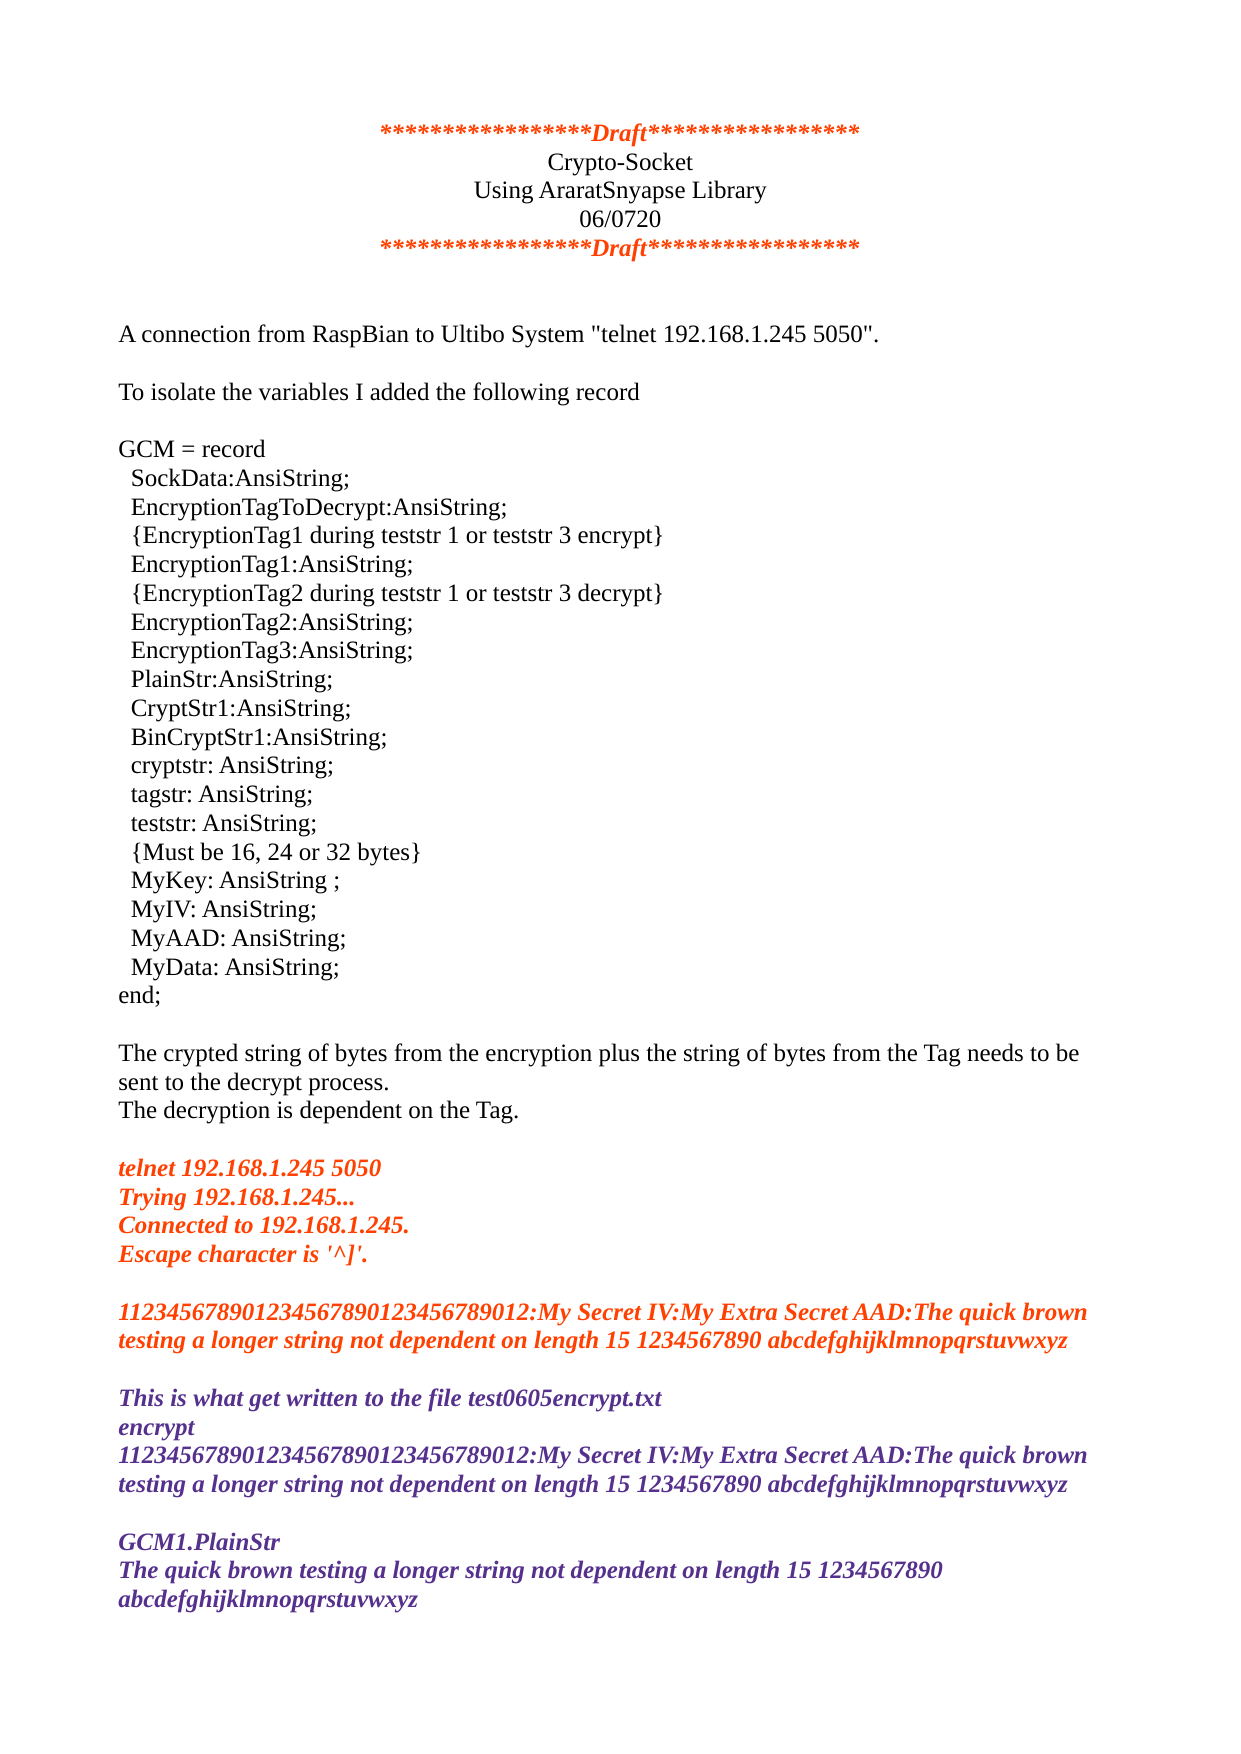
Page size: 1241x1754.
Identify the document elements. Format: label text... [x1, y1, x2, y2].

text To isolate the variables I added the following record [118, 377, 1122, 406]
text BinCryptStr1:AnsiString; [118, 722, 1122, 751]
text {EncryptionTag2 during teststr 1 or teststr 3 decrypt} [118, 578, 1122, 607]
text end; [118, 981, 1122, 1009]
text Connected to 192.168.1.245. [118, 1211, 1122, 1239]
text telnet 192.168.1.245 5050 [118, 1153, 1122, 1182]
text SockData:AnsiString; [118, 463, 1122, 492]
text GCM1.PlainStr [118, 1527, 1122, 1556]
text Using AraratSnyapse Library [118, 176, 1122, 204]
text GCM = record [118, 434, 1122, 463]
text The quick brown testing a longer string not dependent on length 15 1234567890 abcdefghijklmnopqrstuvwxyz [118, 1556, 1122, 1613]
text Trying 192.168.1.245... [118, 1182, 1122, 1211]
text cryptstr: AnsiString; [118, 751, 1122, 779]
text MyKey: AnsiString ; [118, 866, 1122, 894]
text A connection from RaspBian to Ultibo System "telnet 192.168.1.245 5050". [118, 319, 1122, 348]
text 06/0720 [118, 204, 1122, 233]
text EncryptionTag2:AnsiString; [118, 607, 1122, 636]
text *****************Draft***************** [118, 118, 1122, 147]
text 112345678901234567890123456789012:My Secret IV:My Extra Secret AAD:The quick brown testing a longer string not dependent on length 15 1234567890 abcdefghijklmnopqrstuvwxyz [118, 1297, 1122, 1354]
text EncryptionTag3:AnsiString; [118, 636, 1122, 664]
text CryptStr1:AnsiString; [118, 693, 1122, 722]
text *****************Draft***************** [118, 233, 1122, 262]
text MyData: AnsiString; [118, 952, 1122, 981]
text The crypted string of bytes from the encryption plus the string of bytes from the Tag needs to be sent to the decrypt process. [118, 1038, 1122, 1096]
text MyIV: AnsiString; [118, 894, 1122, 923]
text encrypt [118, 1412, 1122, 1441]
text Crypto-Socket [118, 147, 1122, 176]
text Escape character is '^]'. [118, 1239, 1122, 1268]
text EncryptionTag1:AnsiString; [118, 549, 1122, 578]
text tagstr: AnsiString; [118, 779, 1122, 808]
text 112345678901234567890123456789012:My Secret IV:My Extra Secret AAD:The quick brown testing a longer string not dependent on length 15 1234567890 abcdefghijklmnopqrstuvwxyz [118, 1441, 1122, 1498]
text MyAAD: AnsiString; [118, 923, 1122, 952]
text {Must be 16, 24 or 32 bytes} [118, 837, 1122, 866]
text PlainStr:AnsiString; [118, 664, 1122, 693]
text teststr: AnsiString; [118, 808, 1122, 837]
text EncryptionTagToDecrypt:AnsiString; [118, 492, 1122, 521]
text {EncryptionTag1 during teststr 1 or teststr 3 encrypt} [118, 521, 1122, 549]
text This is what get written to the file test0605encrypt.txt [118, 1383, 1122, 1412]
text The decryption is dependent on the Tag. [118, 1096, 1122, 1124]
